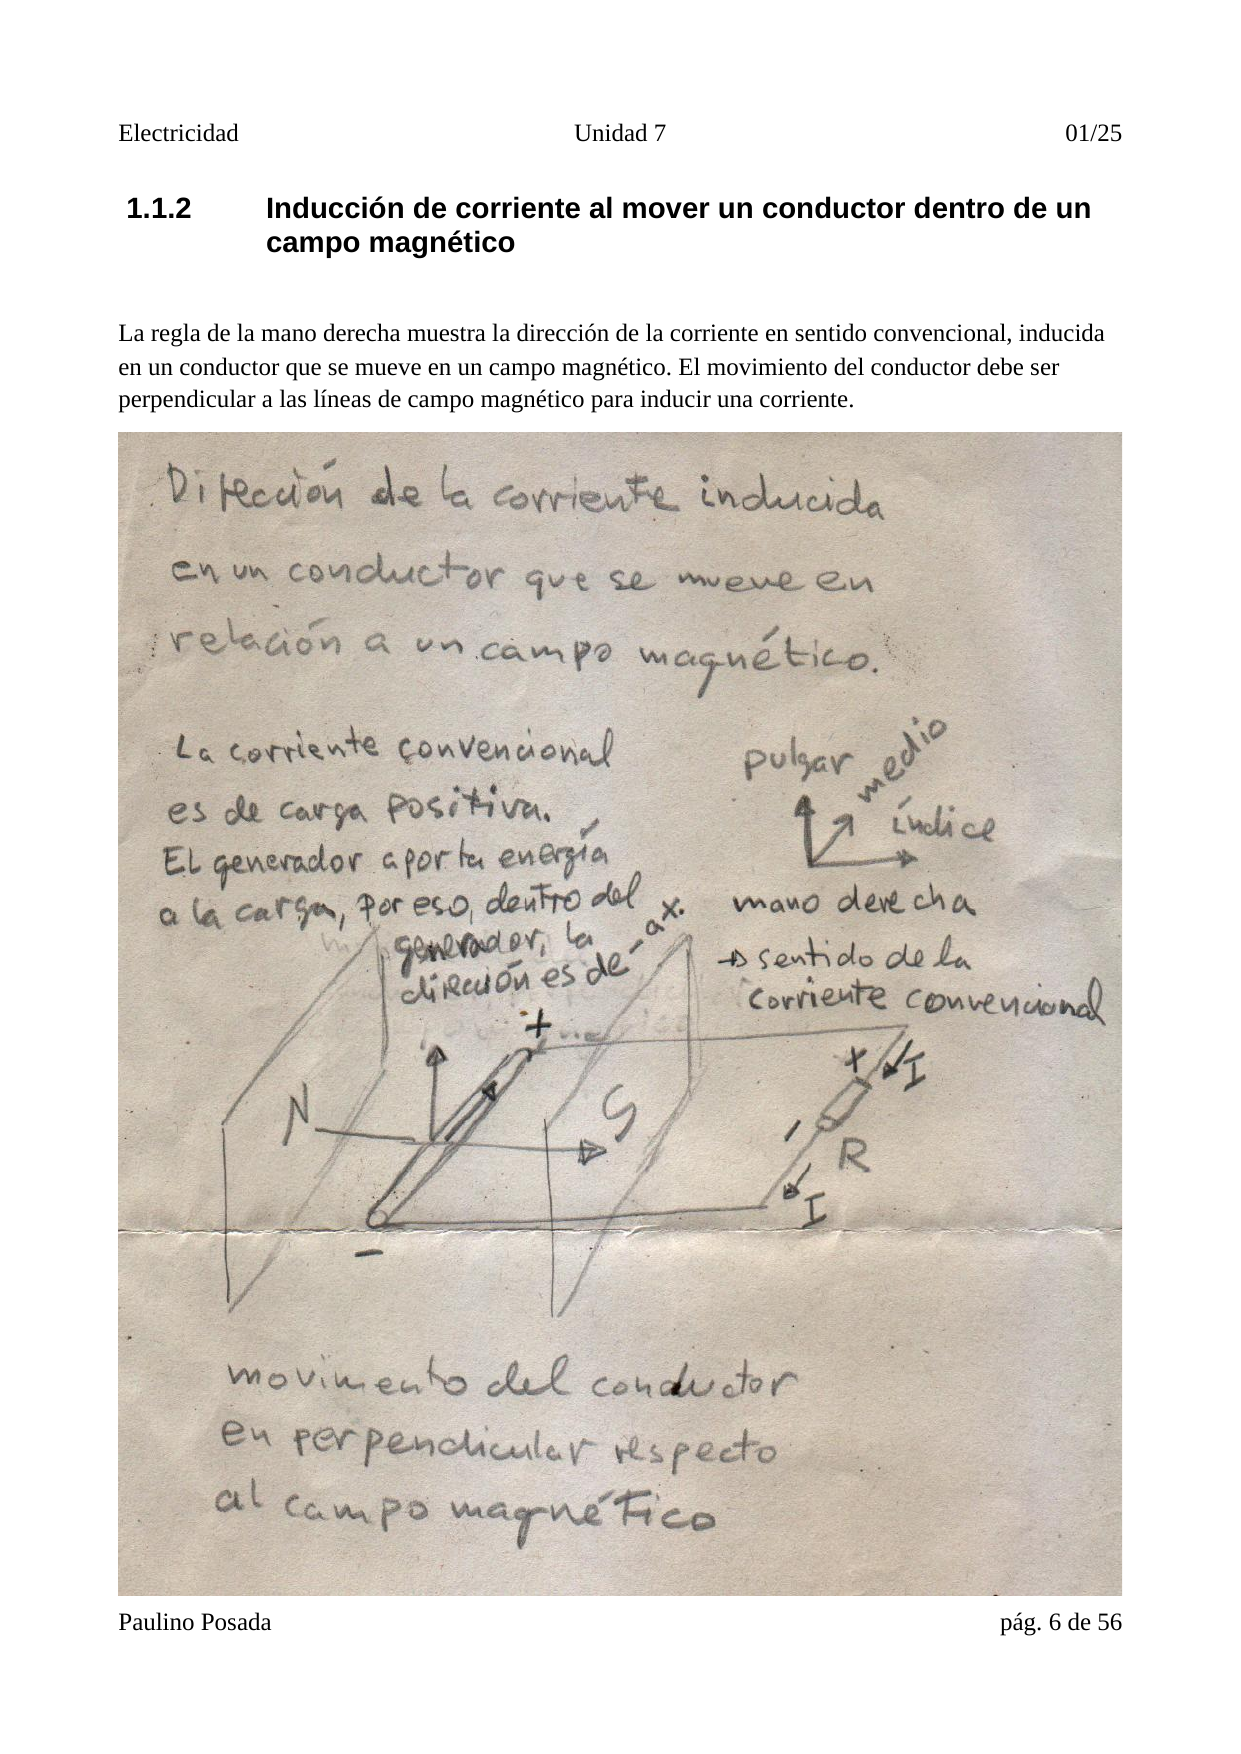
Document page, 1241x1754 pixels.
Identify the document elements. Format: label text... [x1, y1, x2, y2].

picture [118, 432, 1123, 1596]
subtitle Inducción de corriente al mover un conductor dentro de un campo magnético [118, 191, 1122, 258]
text La regla de la mano derecha muestra la dirección de la corriente en sentido convencional, inducida en un conductor que se mueve en un campo magnético. El movimiento del conductor debe ser perpendicular a las líneas de campo magnético para inducir una corriente. [118, 318, 1122, 413]
